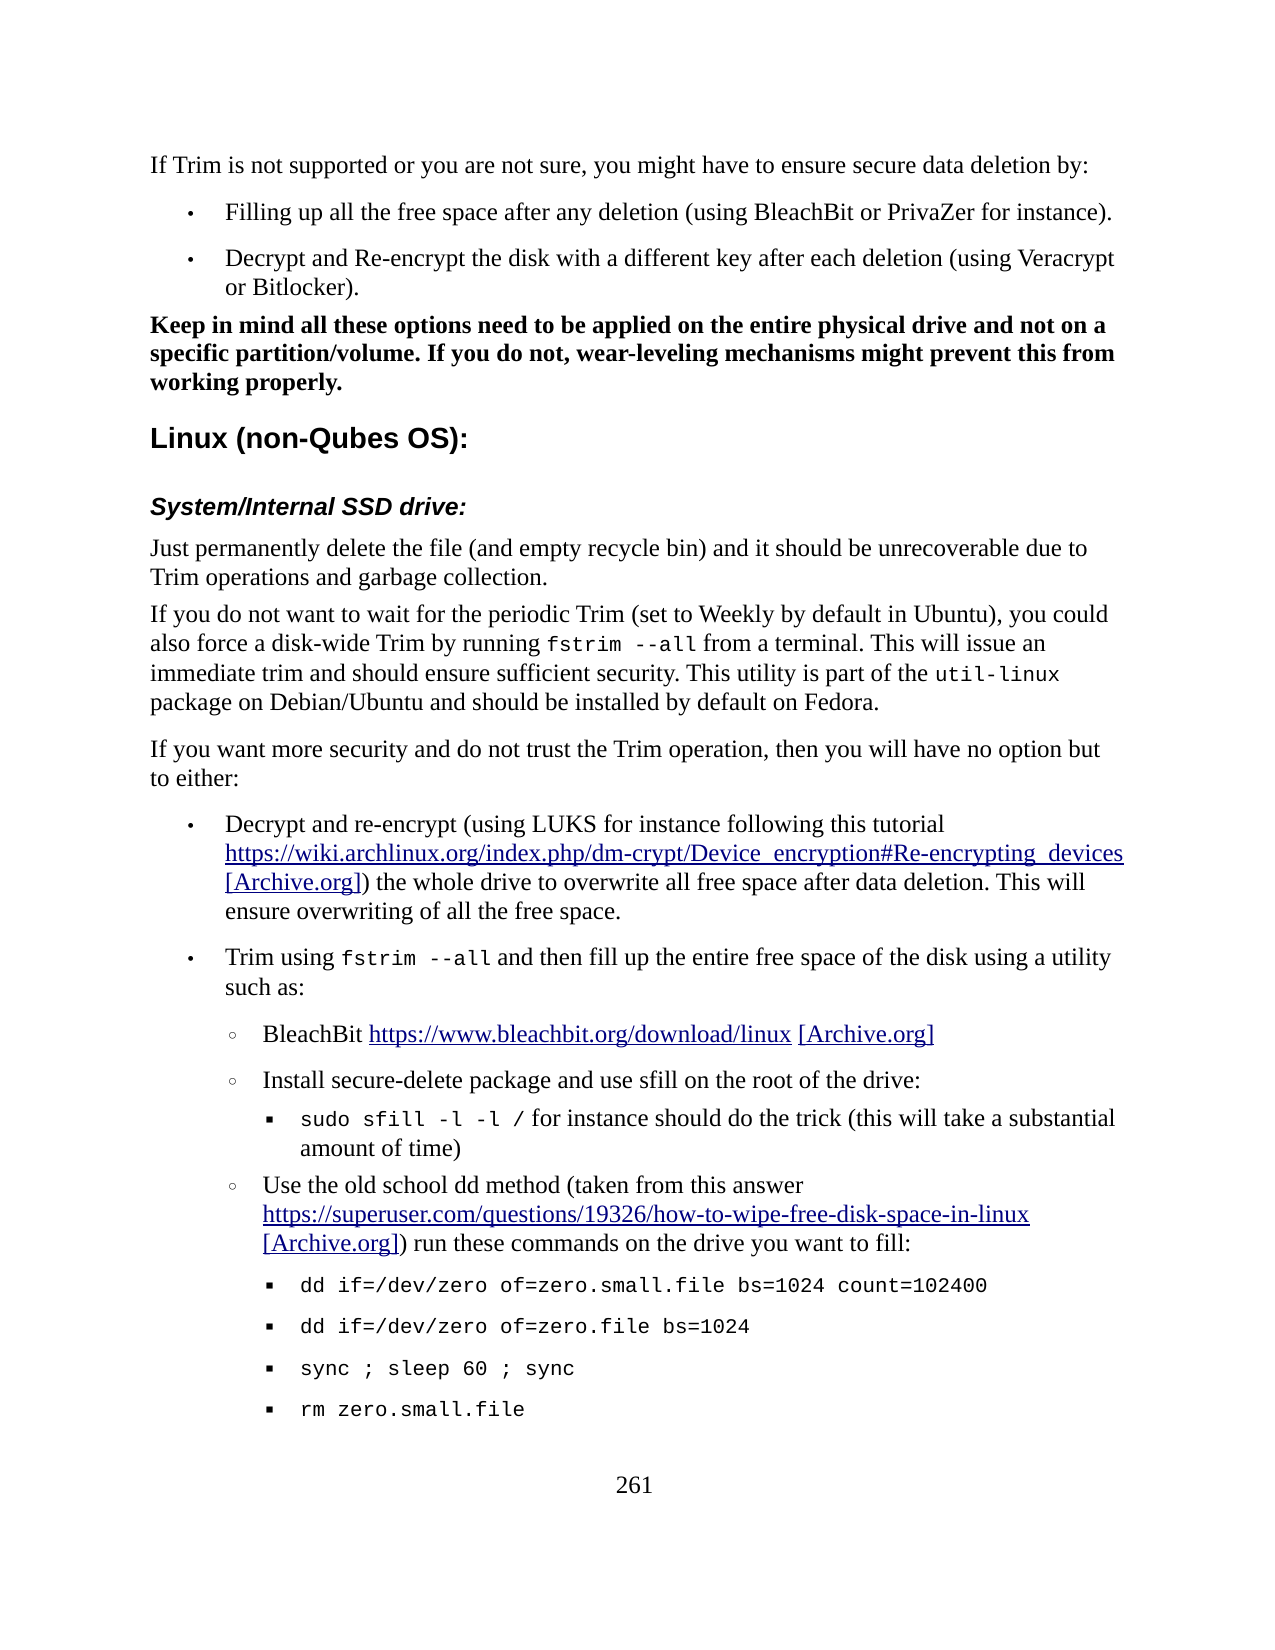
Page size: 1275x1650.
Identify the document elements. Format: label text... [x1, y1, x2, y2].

text If you do not want to wait for the periodic Trim (set to Weekly by default in Ubuntu), you could also force a disk-wide Trim by running fstrim --all from a terminal. This will issue an immediate trim and should ensure sufficient security. This utility is part of the util-linux package on Debian/Ubuntu and should be installed by default on Fedora. [150, 599, 1125, 716]
list Trim using fstrim --all and then fill up the entire free space of the disk using a utility such as: [187, 942, 1125, 1001]
list Decrypt and Re-encrypt the disk with a different key after each deletion (using Veracrypt or Bitlocker). [187, 243, 1125, 301]
list BleachBit https://www.bleachbit.org/download/linux [Archive.org] [225, 1019, 1125, 1047]
list sudo sfill -l -l / for instance should do the trick (this will take a substantial amount of time) [262, 1103, 1125, 1161]
text Just permanently delete the file (and empty recycle bin) and it should be unrecoverable due to Trim operations and garbage collection. [150, 533, 1125, 591]
text Keep in mind all these options need to be applied on the entire physical drive and not on a specific partition/volume. If you do not, wear-leveling mechanisms might prevent this from working properly. [150, 310, 1125, 396]
list rm zero.small.file [262, 1399, 1125, 1423]
subtitle System/Internal SSD drive: [150, 492, 1125, 521]
list dd if=/dev/zero of=zero.file bs=1024 [262, 1316, 1125, 1340]
list sync ; sleep 60 ; sync [262, 1358, 1125, 1381]
list dd if=/dev/zero of=zero.small.file bs=1024 count=102400 [262, 1274, 1125, 1298]
list Filling up all the free space after any deletion (using BleachBit or PrivaZer for instance). [187, 197, 1125, 225]
list Use the old school dd method (taken from this answer https://superuser.com/questions/19326/how-to-wipe-free-disk-space-in-linux [Archive.org]) run these commands on the drive you want to fill: [225, 1170, 1125, 1257]
text If Trim is not supported or you are not sure, you might have to ensure secure data deletion by: [150, 150, 1125, 179]
text If you want more security and do not trust the Trim operation, then you will have no option but to either: [150, 734, 1125, 792]
subtitle Linux (non-Qubes OS): [150, 421, 1125, 454]
list Decrypt and re-encrypt (using LUKS for instance following this tutorial https://wiki.archlinux.org/index.php/dm-crypt/Device_encryption#Re-encrypting_devices [Archive.org]) the whole drive to overwrite all free space after data deletion. This will ensure overwriting of all the free space. [187, 809, 1125, 924]
list Install secure-delete package and use sfill on the root of the drive: [225, 1065, 1125, 1094]
